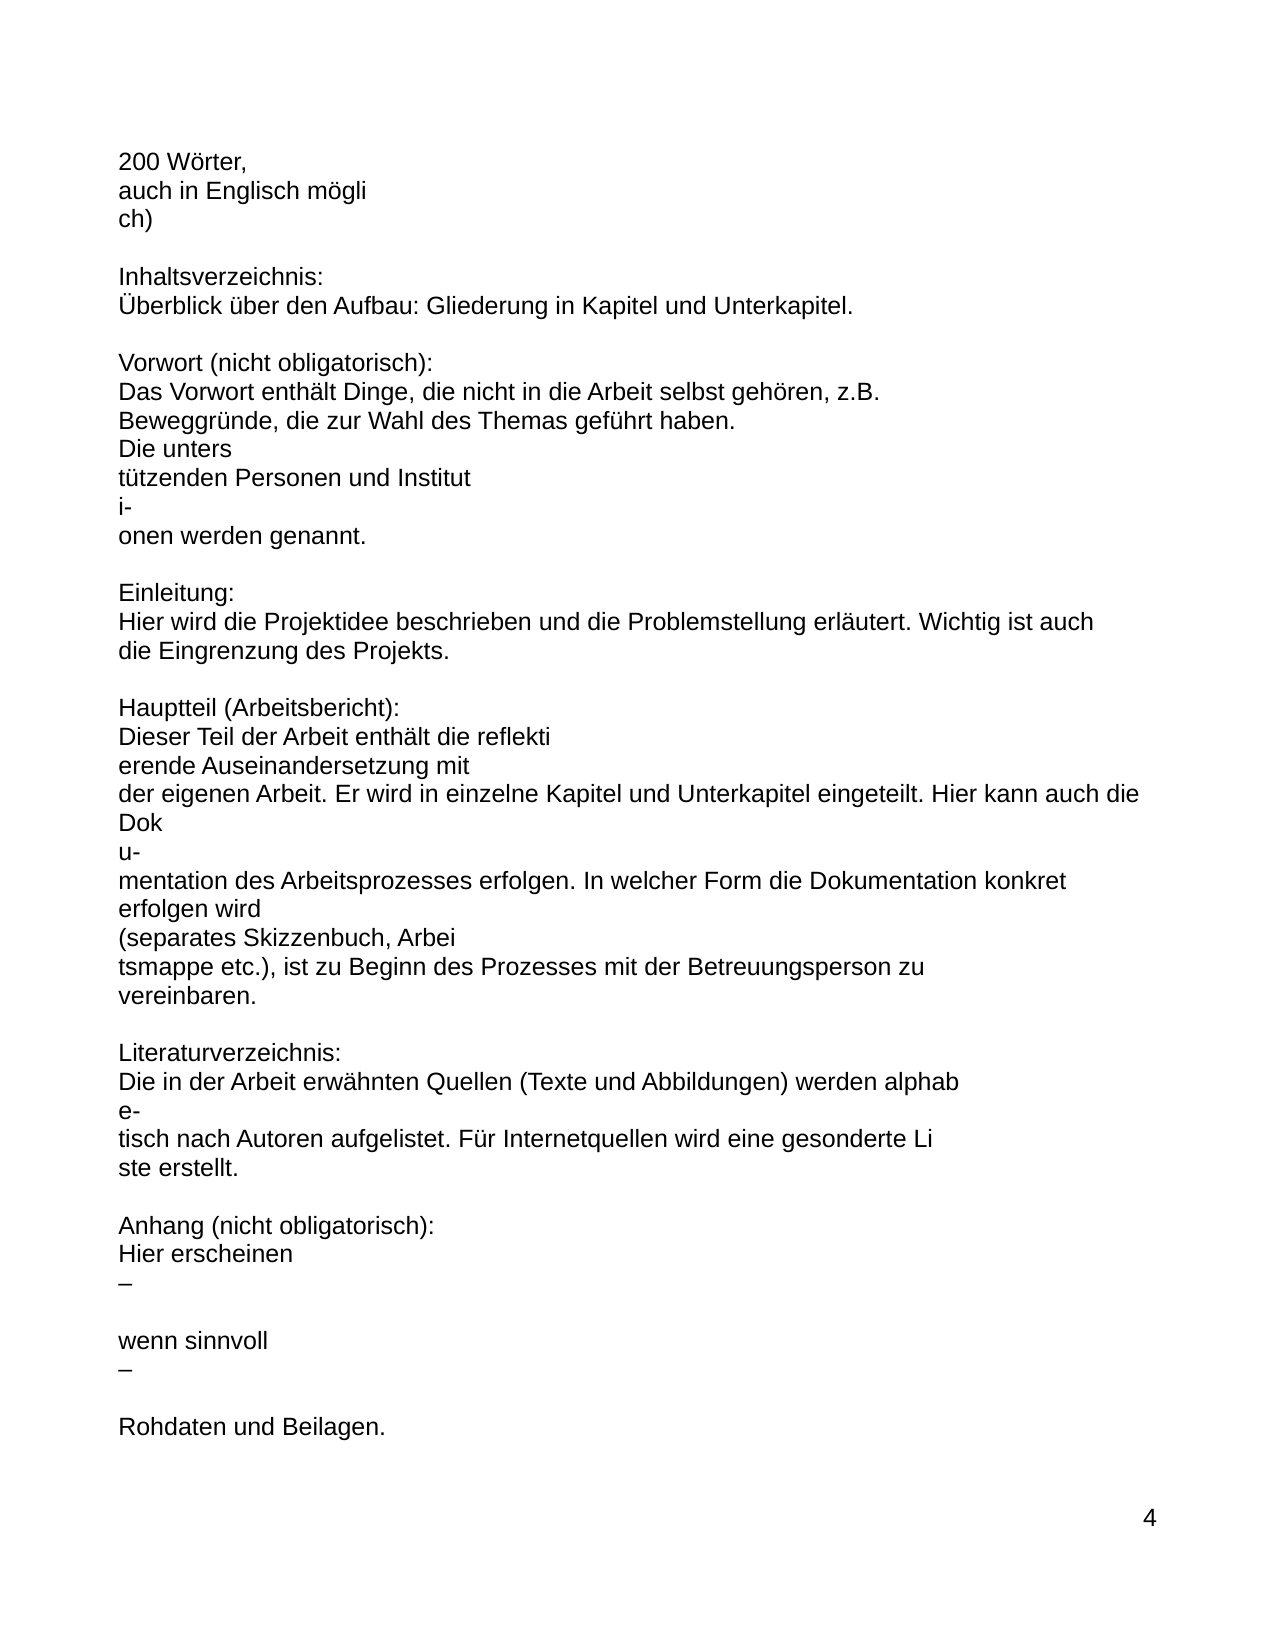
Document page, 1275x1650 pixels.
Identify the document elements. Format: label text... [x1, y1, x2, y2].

text 200 Wörter, auch in Englisch mögli ch) Inhaltsverzeichnis: Überblick über den Aufbau: Gliederung in Kapitel und Unterkapitel. Vorwort (nicht obligatorisch): Das Vorwort enthält Dinge, die nicht in die Arbeit selbst gehören, z.B. Beweggründe, die zur Wahl des Themas geführt haben. Die unters tützenden Personen und Institut i- onen werden genannt. Einleitung: Hier wird die Projektidee beschrieben und die Problemstellung erläutert. Wichtig ist auch die Eingrenzung des Projekts. Hauptteil (Arbeitsbericht): Dieser Teil der Arbeit enthält die reflekti erende Auseinandersetzung mit der eigenen Arbeit. Er wird in einzelne Kapitel und Unterkapitel eingeteilt. Hier kann auch die Dok u- mentation des Arbeitsprozesses erfolgen. In welcher Form die Dokumentation konkret erfolgen wird (separates Skizzenbuch, Arbei tsmappe etc.), ist zu Beginn des Prozesses mit der Betreuungsperson zu vereinbaren. Literaturverzeichnis: Die in der Arbeit erwähnten Quellen (Texte und Abbildungen) werden alphab e- tisch nach Autoren aufgelistet. Für Internetquellen wird eine gesonderte Li ste erstellt. Anhang (nicht obligatorisch): Hier erscheinen – wenn sinnvoll – Rohdaten und Beilagen. [118, 118, 1157, 1469]
